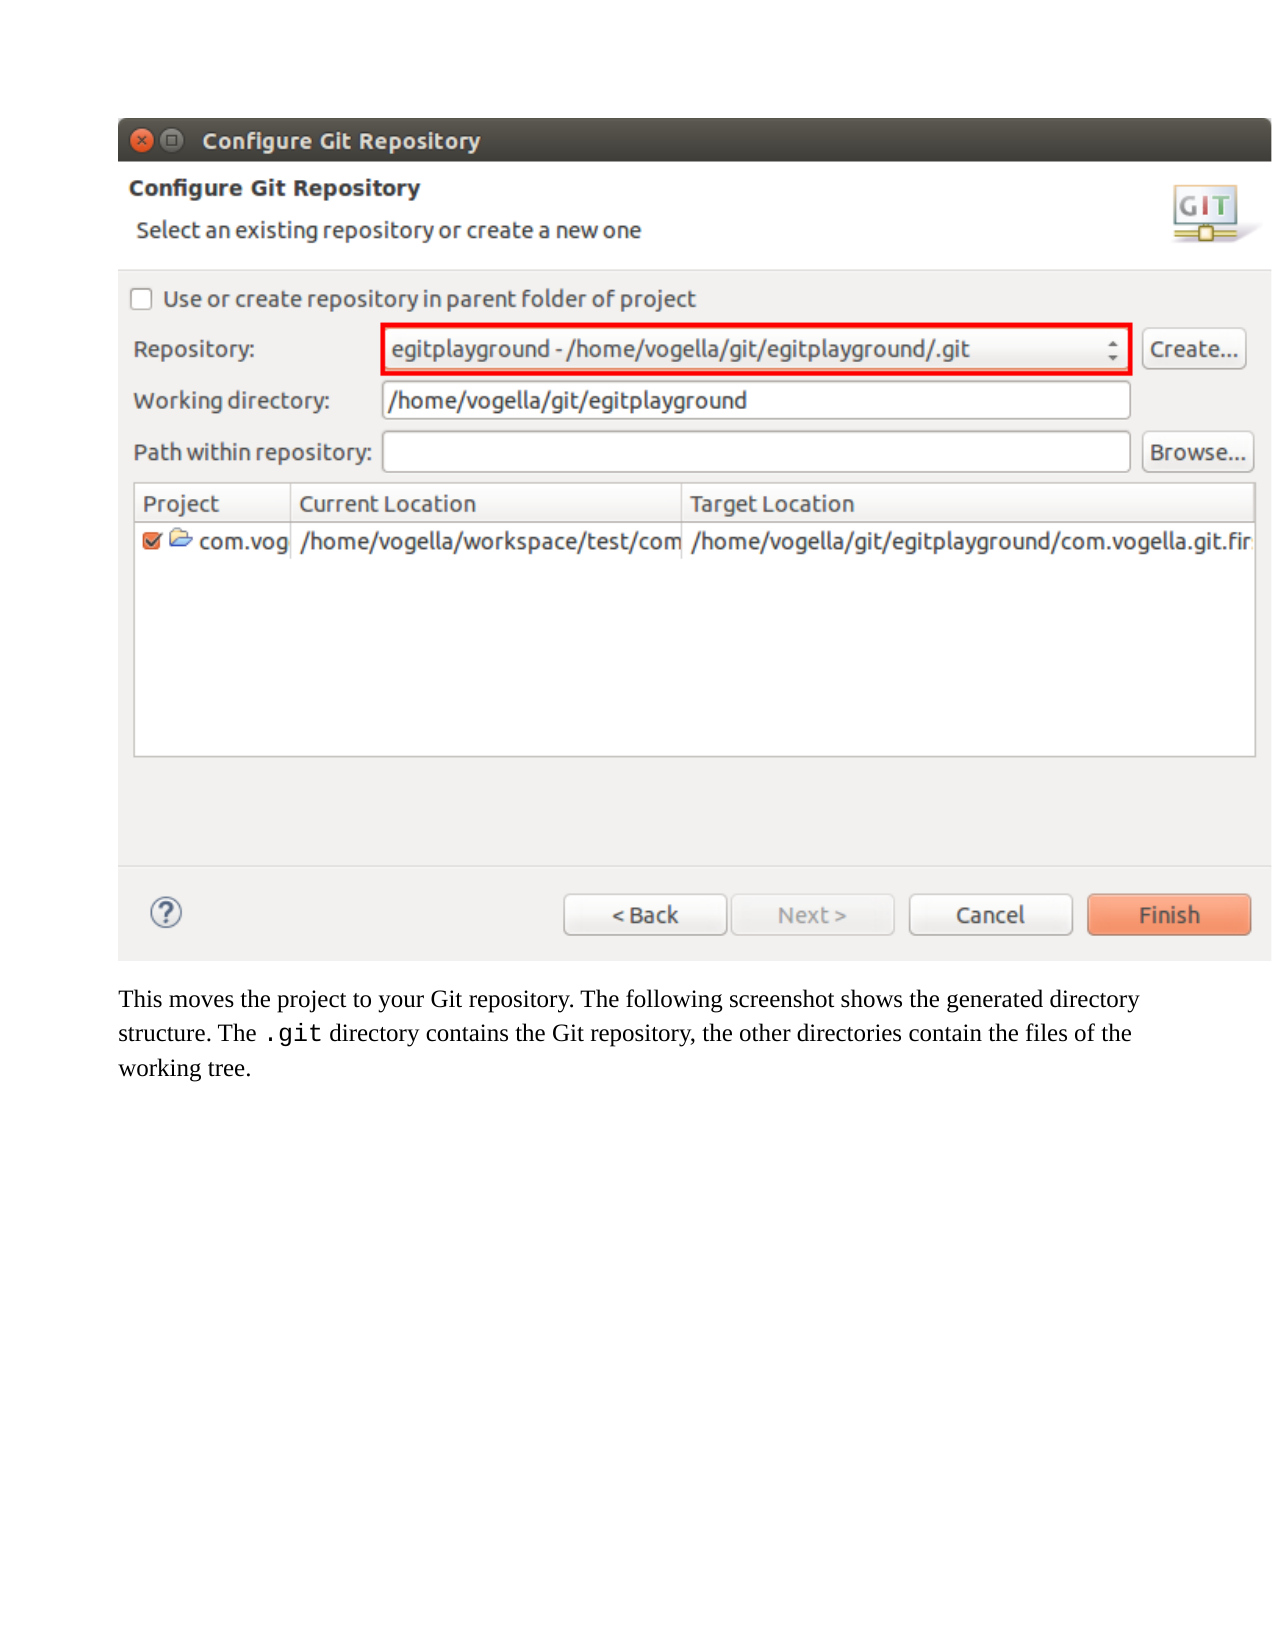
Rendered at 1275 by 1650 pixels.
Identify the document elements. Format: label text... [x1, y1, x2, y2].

text This moves the project to your Git repository. The following screenshot shows the generated directory structure. The .git directory contains the Git repository, the other directories contain the files of the working tree. [118, 984, 1157, 1081]
picture [118, 118, 1272, 961]
